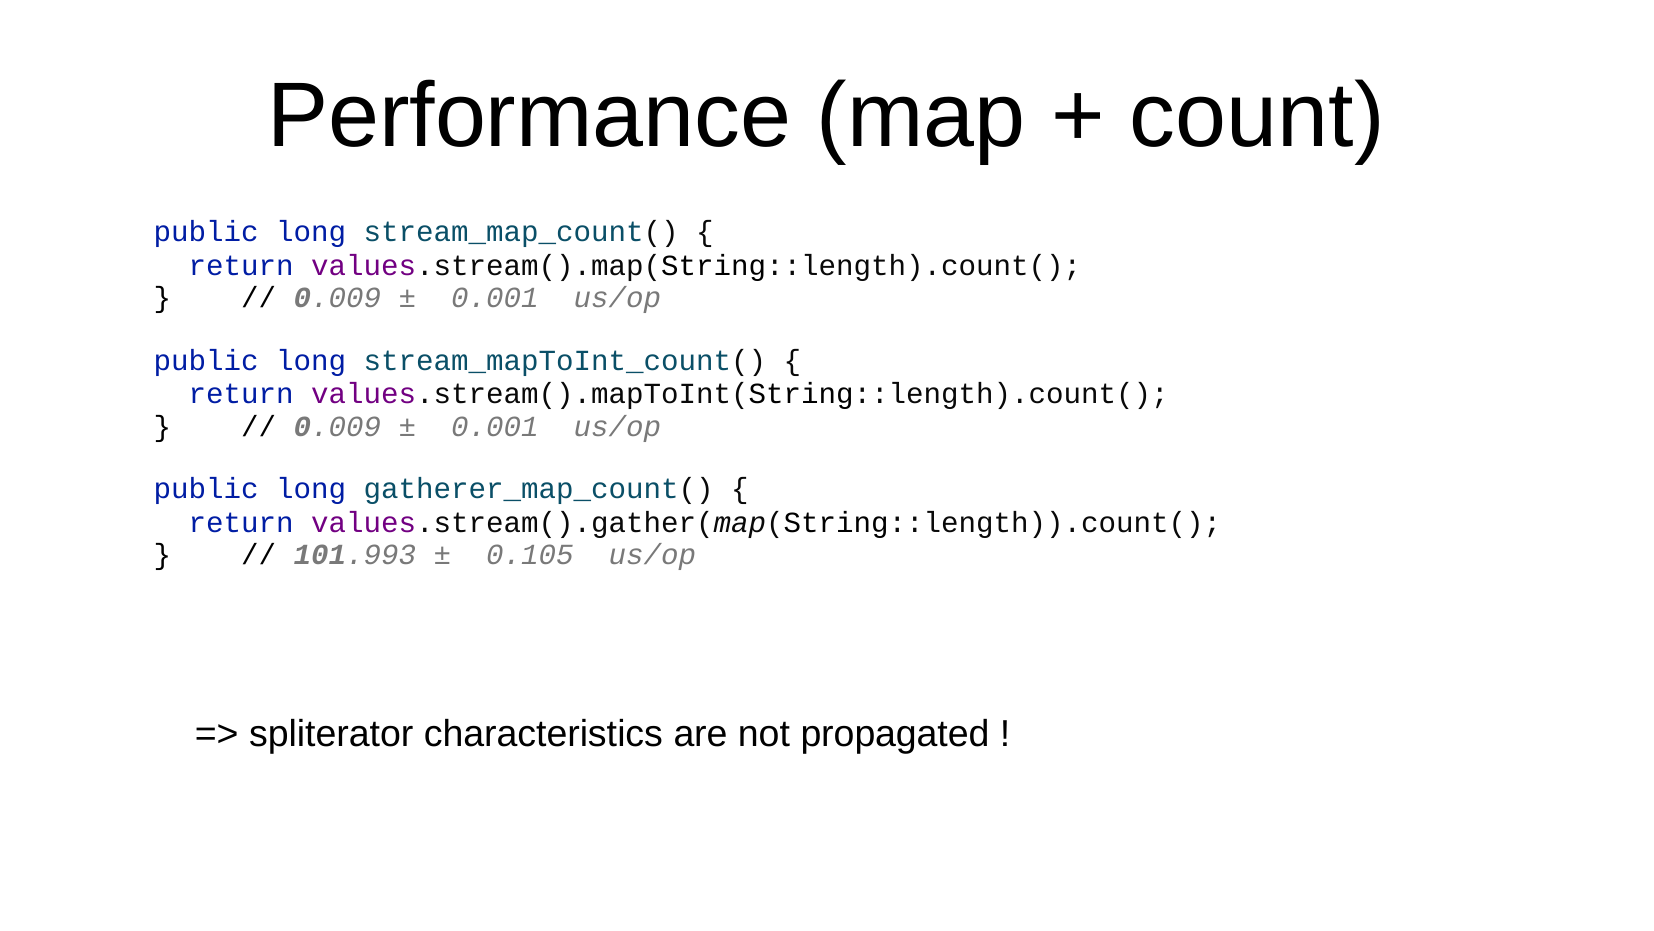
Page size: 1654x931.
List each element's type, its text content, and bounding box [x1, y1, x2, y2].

text_box => spliterator characteristics are not propagated ! [180, 705, 1026, 762]
title Performance (map + count) [82, 37, 1571, 193]
list public long stream_map_count() { return values.stream().map(String::length).count(); } // 0.009 ± 0.001 us/op public long stream_mapToInt_count() { return values.stream().mapToInt(String::length).count(); } // 0.009 ± 0.001 us/op public long gatherer_map_count() { return values.stream().gather(map(String::length)).count(); } // 101.993 ± 0.105 us/op [82, 217, 1571, 758]
